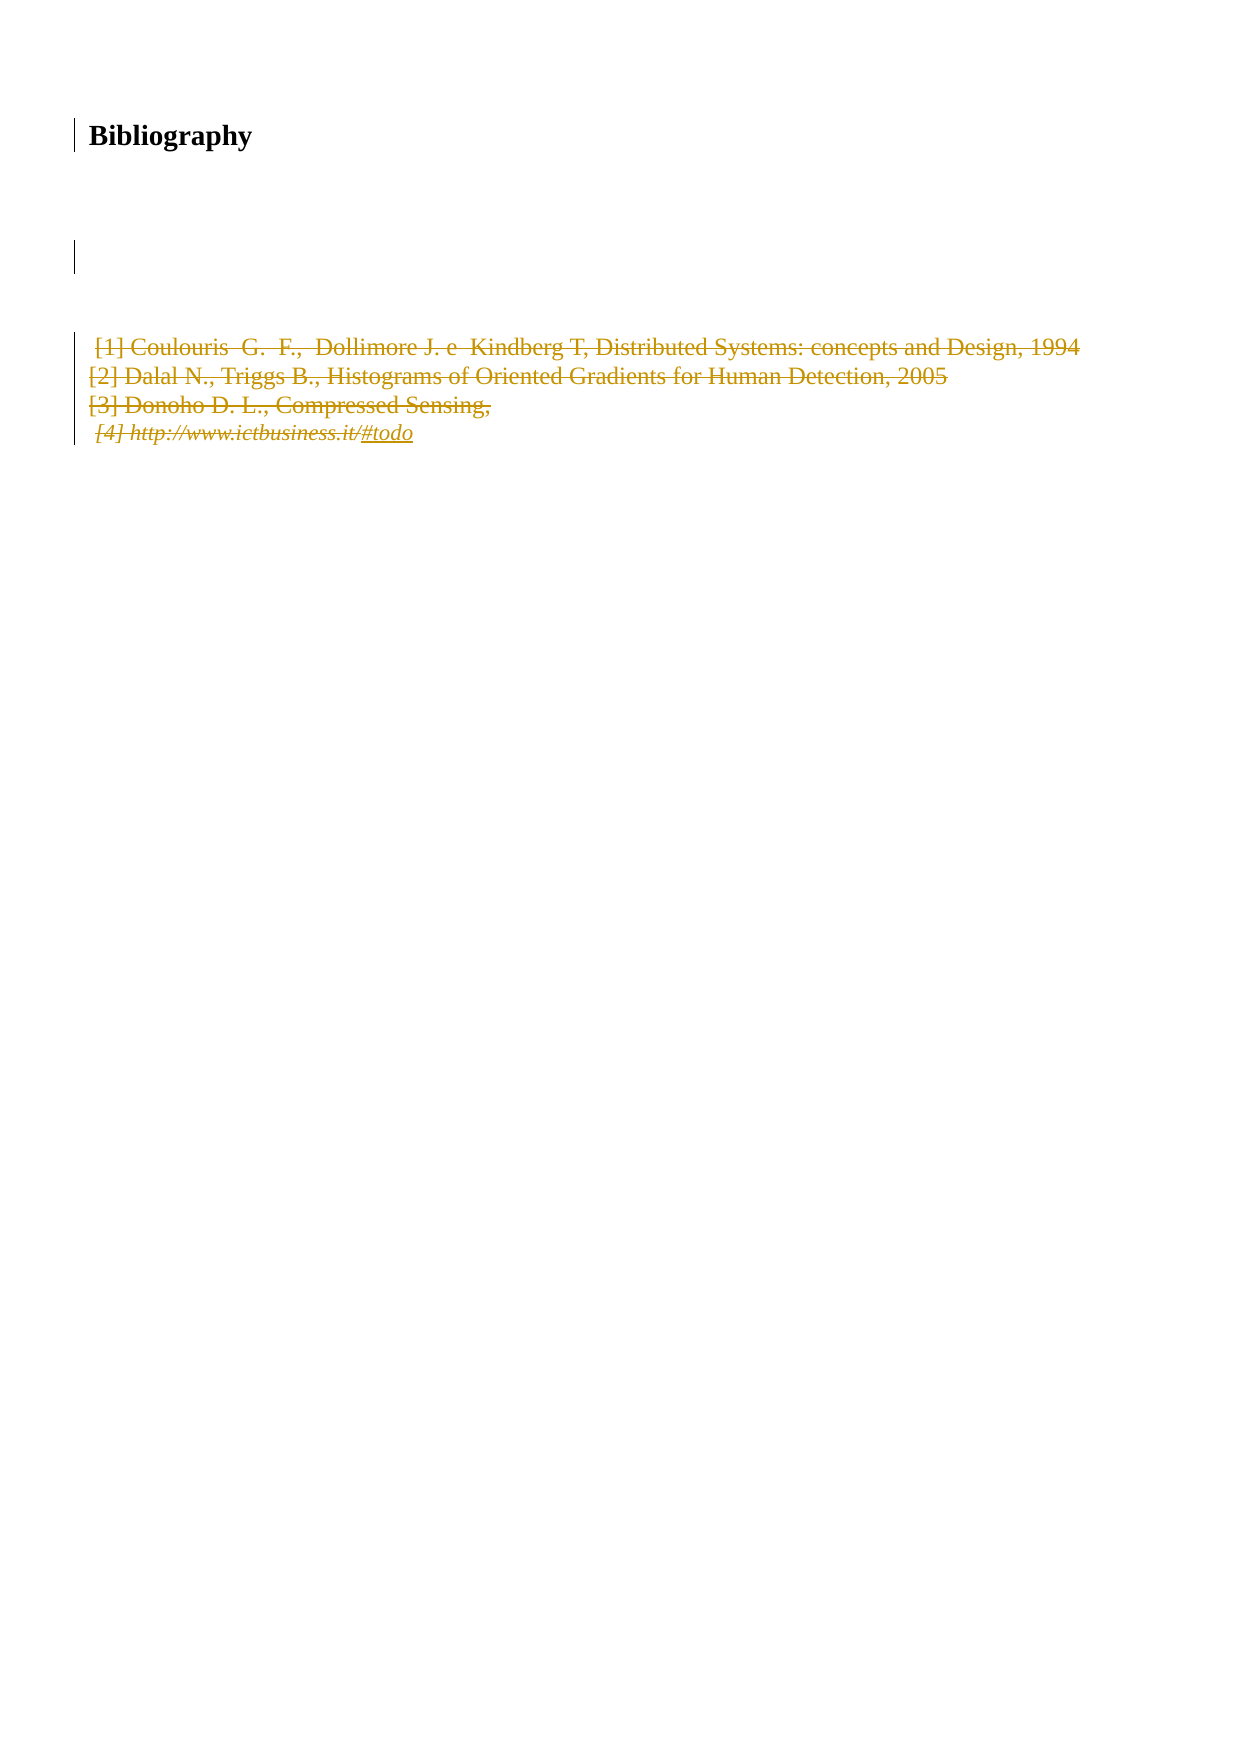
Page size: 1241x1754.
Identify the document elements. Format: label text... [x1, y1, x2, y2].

text #todo [89, 332, 1092, 361]
text Bibliography [89, 118, 1092, 152]
